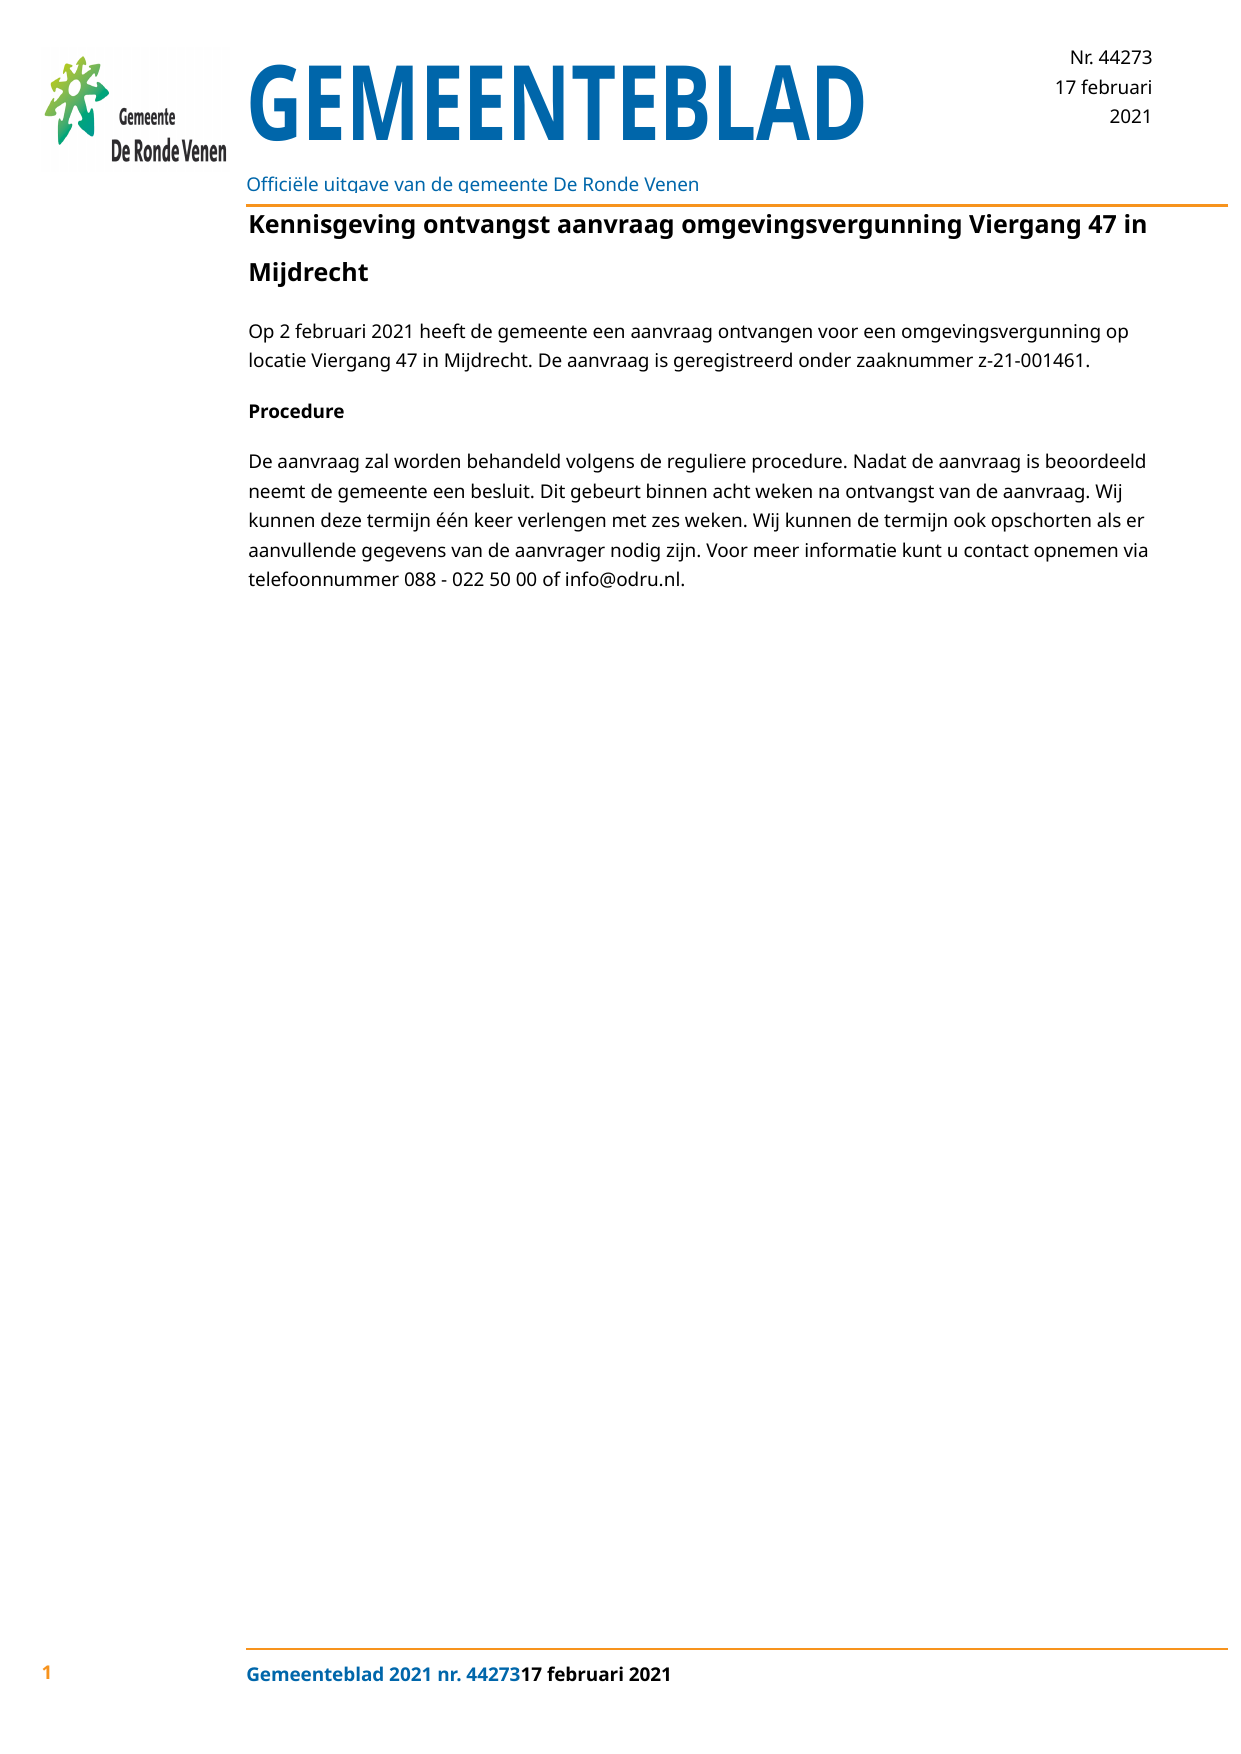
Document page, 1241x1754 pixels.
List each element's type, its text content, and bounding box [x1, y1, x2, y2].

text Procedure [248, 398, 1152, 424]
text Kennisgeving ontvangst aanvraag omgevingsvergunning Viergang 47 in Mijdrecht [248, 207, 1152, 288]
text Op 2 februari 2021 heeft de gemeente een aanvraag ontvangen voor een omgevingsvergunning op locatie Viergang 47 in Mijdrecht. De aanvraag is geregistreerd onder zaaknummer z-21-001461. [248, 318, 1152, 373]
text De aanvraag zal worden behandeld volgens de reguliere procedure. Nadat de aanvraag is beoordeeld neemt de gemeente een besluit. Dit gebeurt binnen acht weken na ontvangst van de aanvraag. Wij kunnen deze termijn één keer verlengen met zes weken. Wij kunnen de termijn ook opschorten als er aanvullende gegevens van de aanvrager nodig zijn. Voor meer informatie kunt u contact opnemen via telefoonnummer 088 - 022 50 00 of info@odru.nl. [248, 448, 1152, 592]
picture [41, 47, 231, 172]
